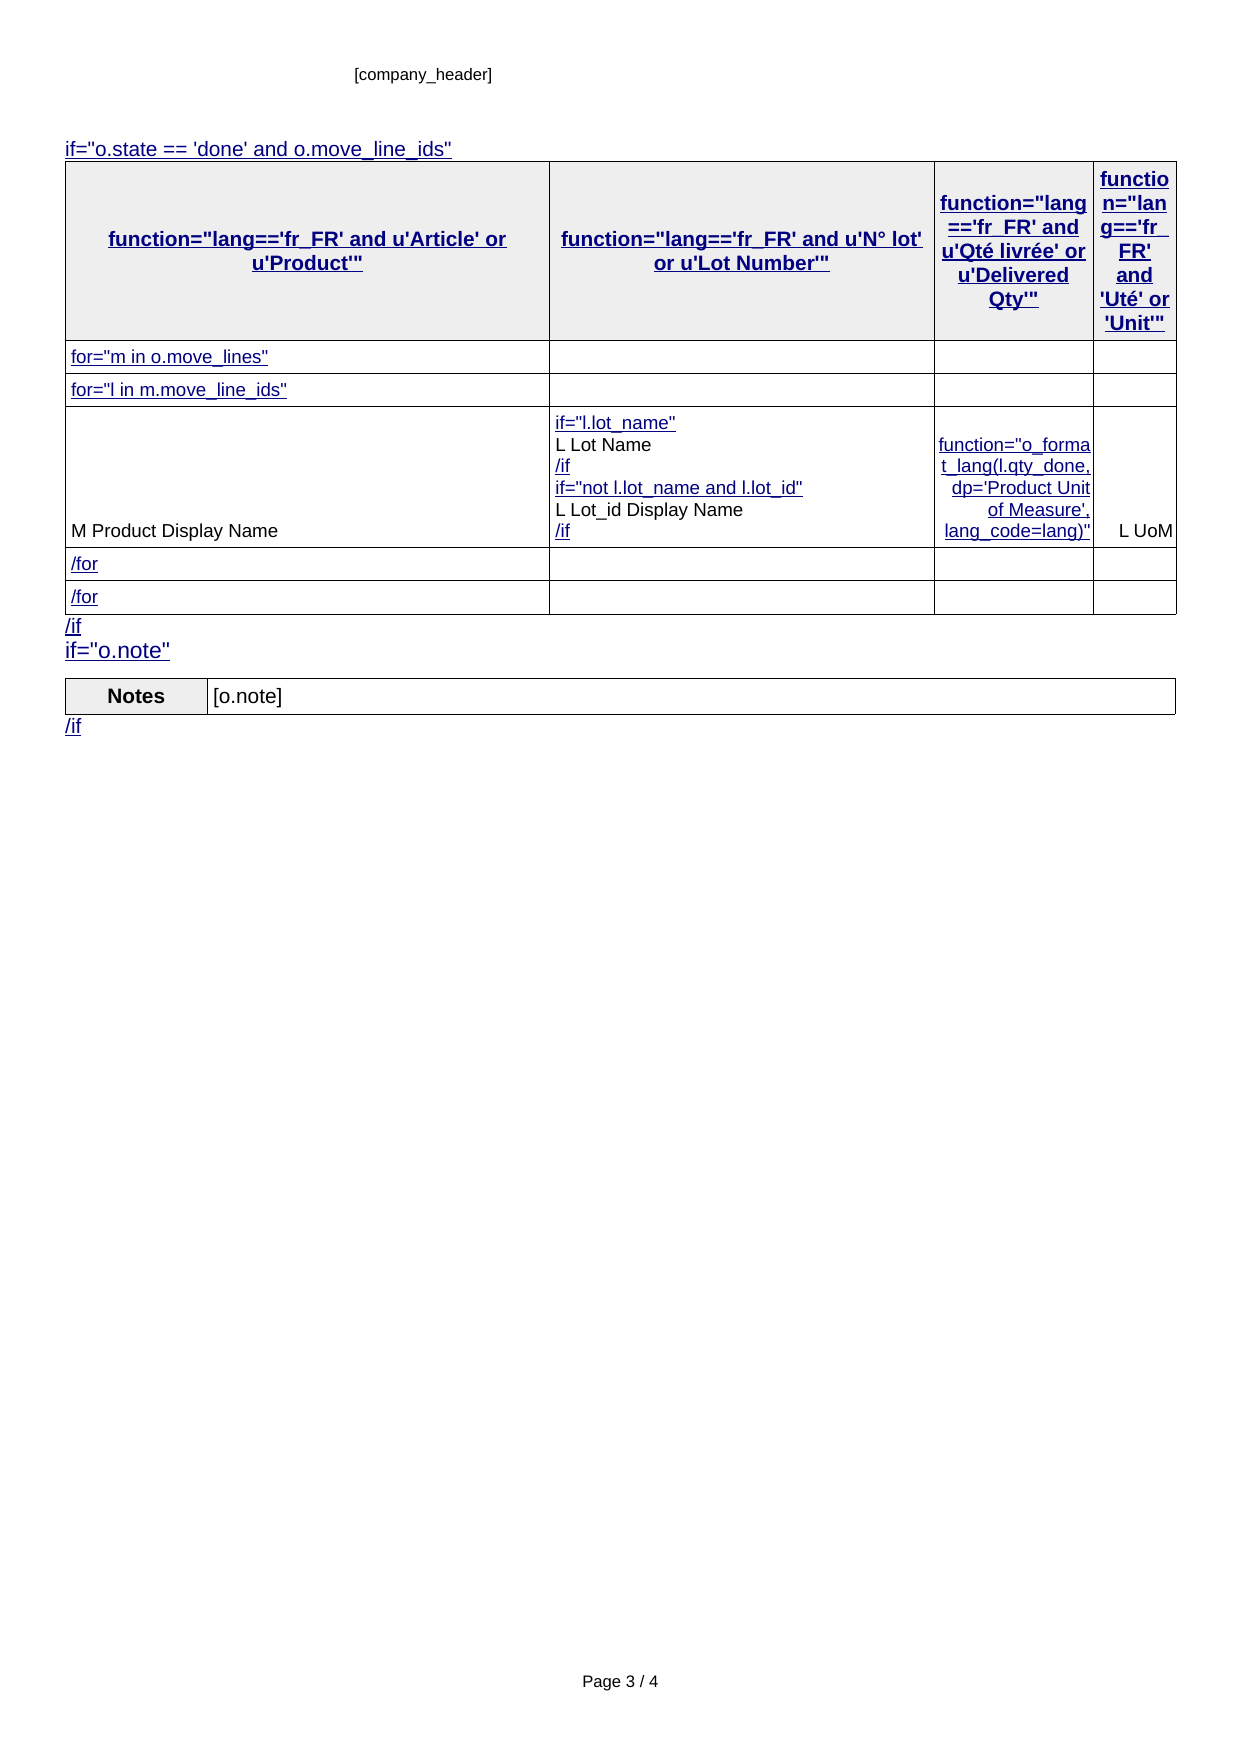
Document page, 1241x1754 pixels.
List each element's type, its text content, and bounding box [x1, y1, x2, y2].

table_cell [550, 374, 934, 406]
table_cell for="m in o.move_lines" [66, 341, 549, 373]
text if="o.note" [65, 637, 1175, 664]
table_cell [935, 548, 1093, 580]
table_header function="lang=='fr_FR' and u'Article' or u'Product'" [66, 162, 549, 340]
table_cell [550, 341, 934, 373]
table_cell [550, 581, 934, 613]
text if="o.state == 'done' and o.move_line_ids" [65, 137, 1175, 161]
text /if [65, 715, 1175, 738]
table_cell [935, 374, 1093, 406]
table_cell function="o_format_lang(l.qty_done, dp='Product Unit of Measure', lang_code=lang)" [935, 407, 1093, 547]
table_cell /for [66, 581, 549, 613]
table_header Notes [66, 679, 207, 714]
table_cell /for [66, 548, 549, 580]
text /if [65, 615, 1175, 637]
table_header function="lang=='fr_FR' and 'Uté' or 'Unit'" [1094, 162, 1176, 340]
table_cell [1094, 581, 1176, 613]
table_cell L UoM [1094, 407, 1176, 547]
table_cell [550, 548, 934, 580]
table_header [o.note] [208, 679, 1175, 714]
table_cell [1094, 341, 1176, 373]
table_header function="lang=='fr_FR' and u'N° lot' or u'Lot Number'" [550, 162, 934, 340]
table_cell for="l in m.move_line_ids" [66, 374, 549, 406]
table_cell if="l.lot_name" L Lot Name /if if="not l.lot_name and l.lot_id" L Lot_id Display Name /if [550, 407, 934, 547]
table_cell [935, 581, 1093, 613]
table_cell [935, 341, 1093, 373]
table_cell M Product Display Name [66, 407, 549, 547]
table_cell [1094, 374, 1176, 406]
table_header function="lang=='fr_FR' and u'Qté livrée' or u'Delivered Qty'" [935, 162, 1093, 340]
table_cell [1094, 548, 1176, 580]
